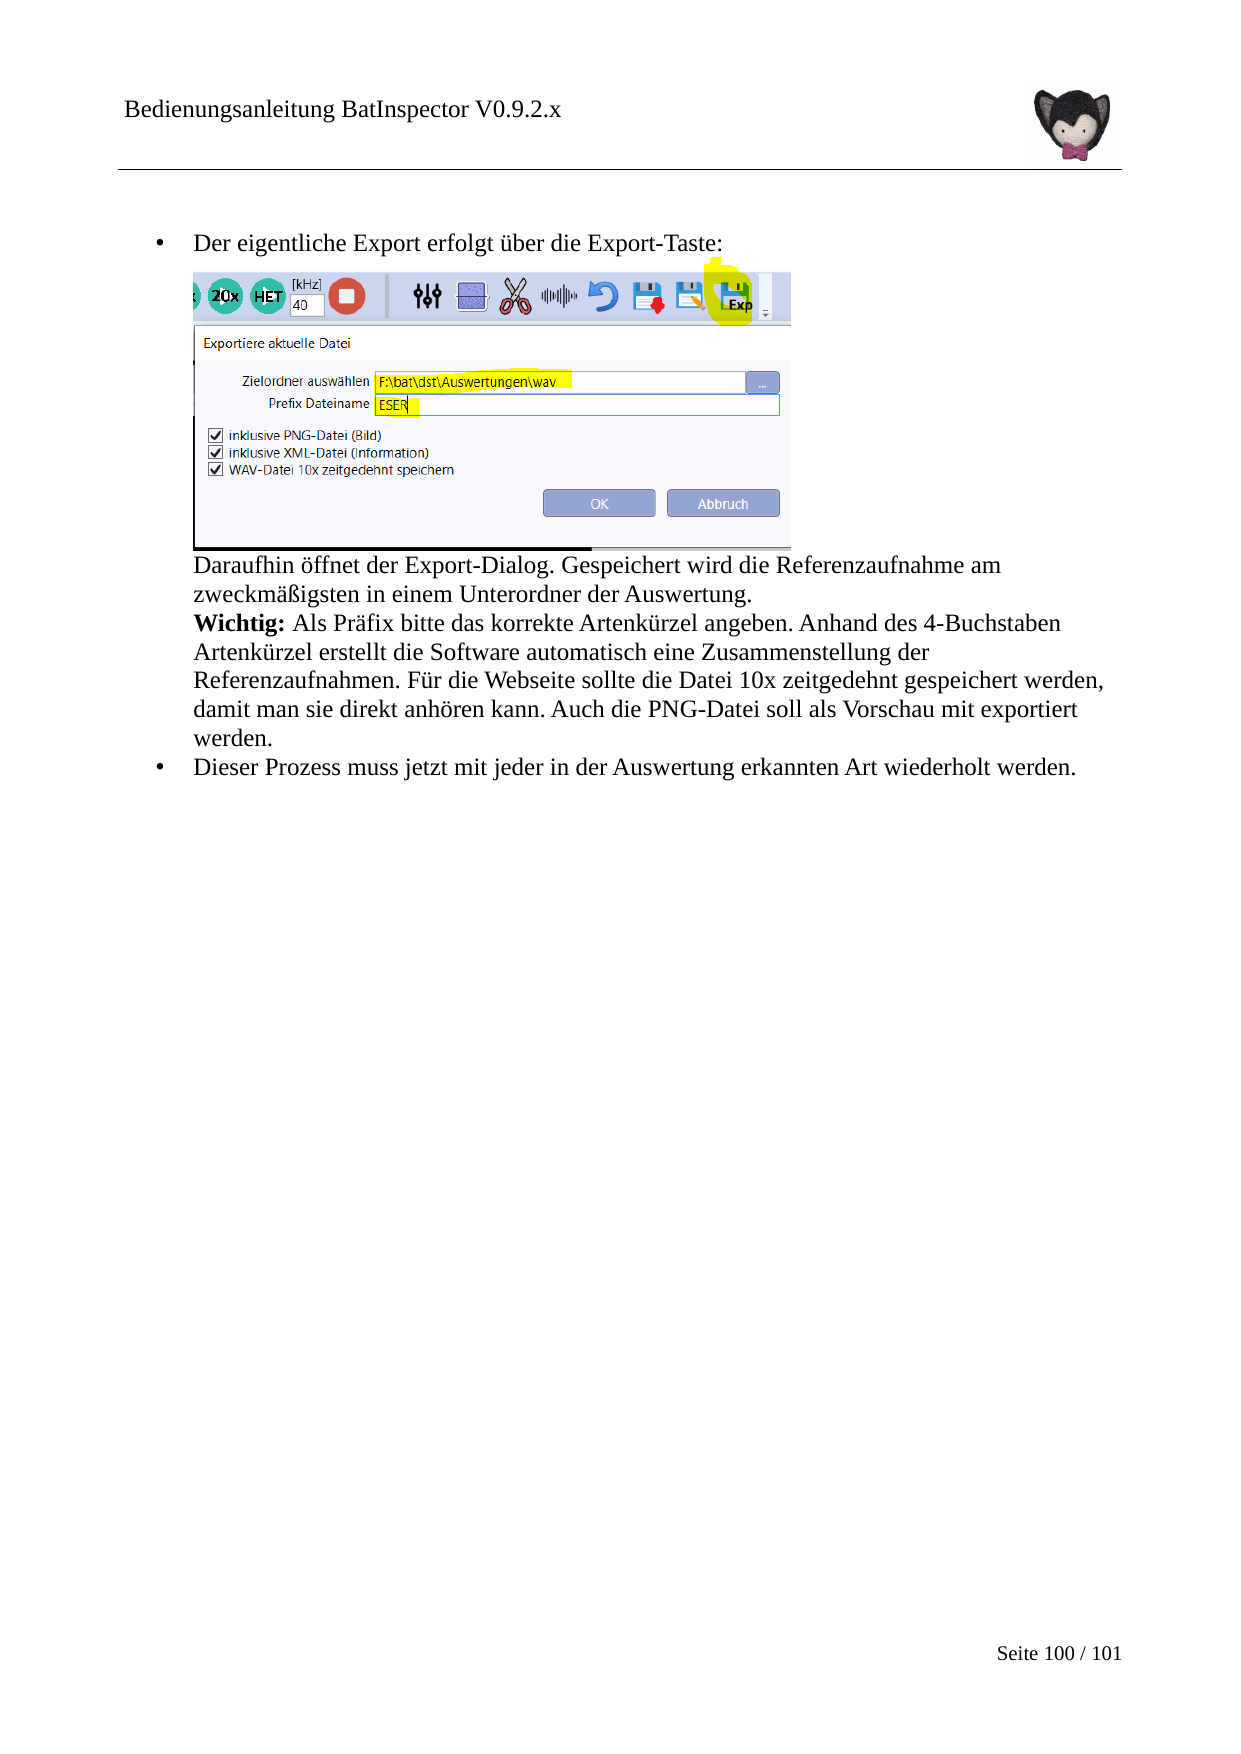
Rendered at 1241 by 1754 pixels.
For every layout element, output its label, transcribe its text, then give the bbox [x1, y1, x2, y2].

picture [193, 257, 791, 551]
list Dieser Prozess muss jetzt mit jeder in der Auswertung erkannten Art wiederholt werden. [156, 752, 1122, 780]
list Der eigentliche Export erfolgt über die Export-Taste: Daraufhin öffnet der Export-Dialog. Gespeichert wird die Referenzaufnahme am zweckmäßigsten in einem Unterordner der Auswertung. Wichtig: Als Präfix bitte das korrekte Artenkürzel angeben. Anhand des 4-Buchstaben Artenkürzel erstellt die Software automatisch eine Zusammenstellung der Referenzaufnahmen. Für die Webseite sollte die Datei 10x zeitgedehnt gespeichert werden, damit man sie direkt anhören kann. Auch die PNG-Datei soll als Vorschau mit exportiert werden. [156, 228, 1122, 752]
picture [1030, 80, 1119, 169]
